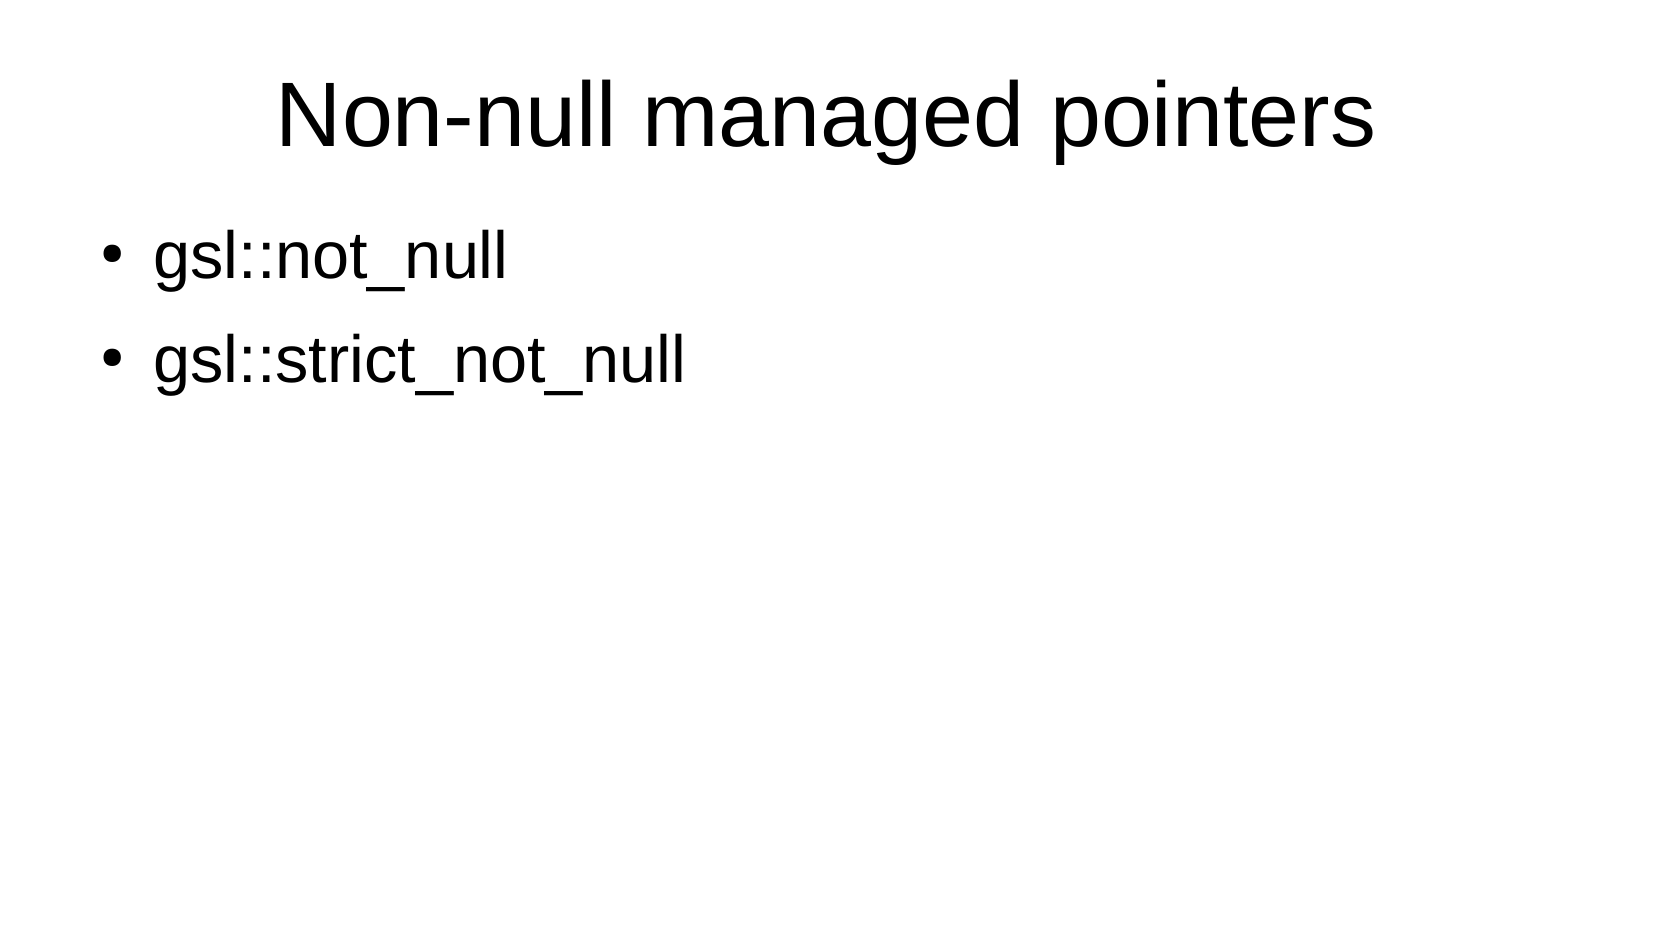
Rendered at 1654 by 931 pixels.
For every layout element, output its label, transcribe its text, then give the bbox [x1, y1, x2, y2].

title Non-null managed pointers [82, 37, 1571, 193]
list gsl::not_null gsl::strict_not_null [82, 217, 1571, 758]
